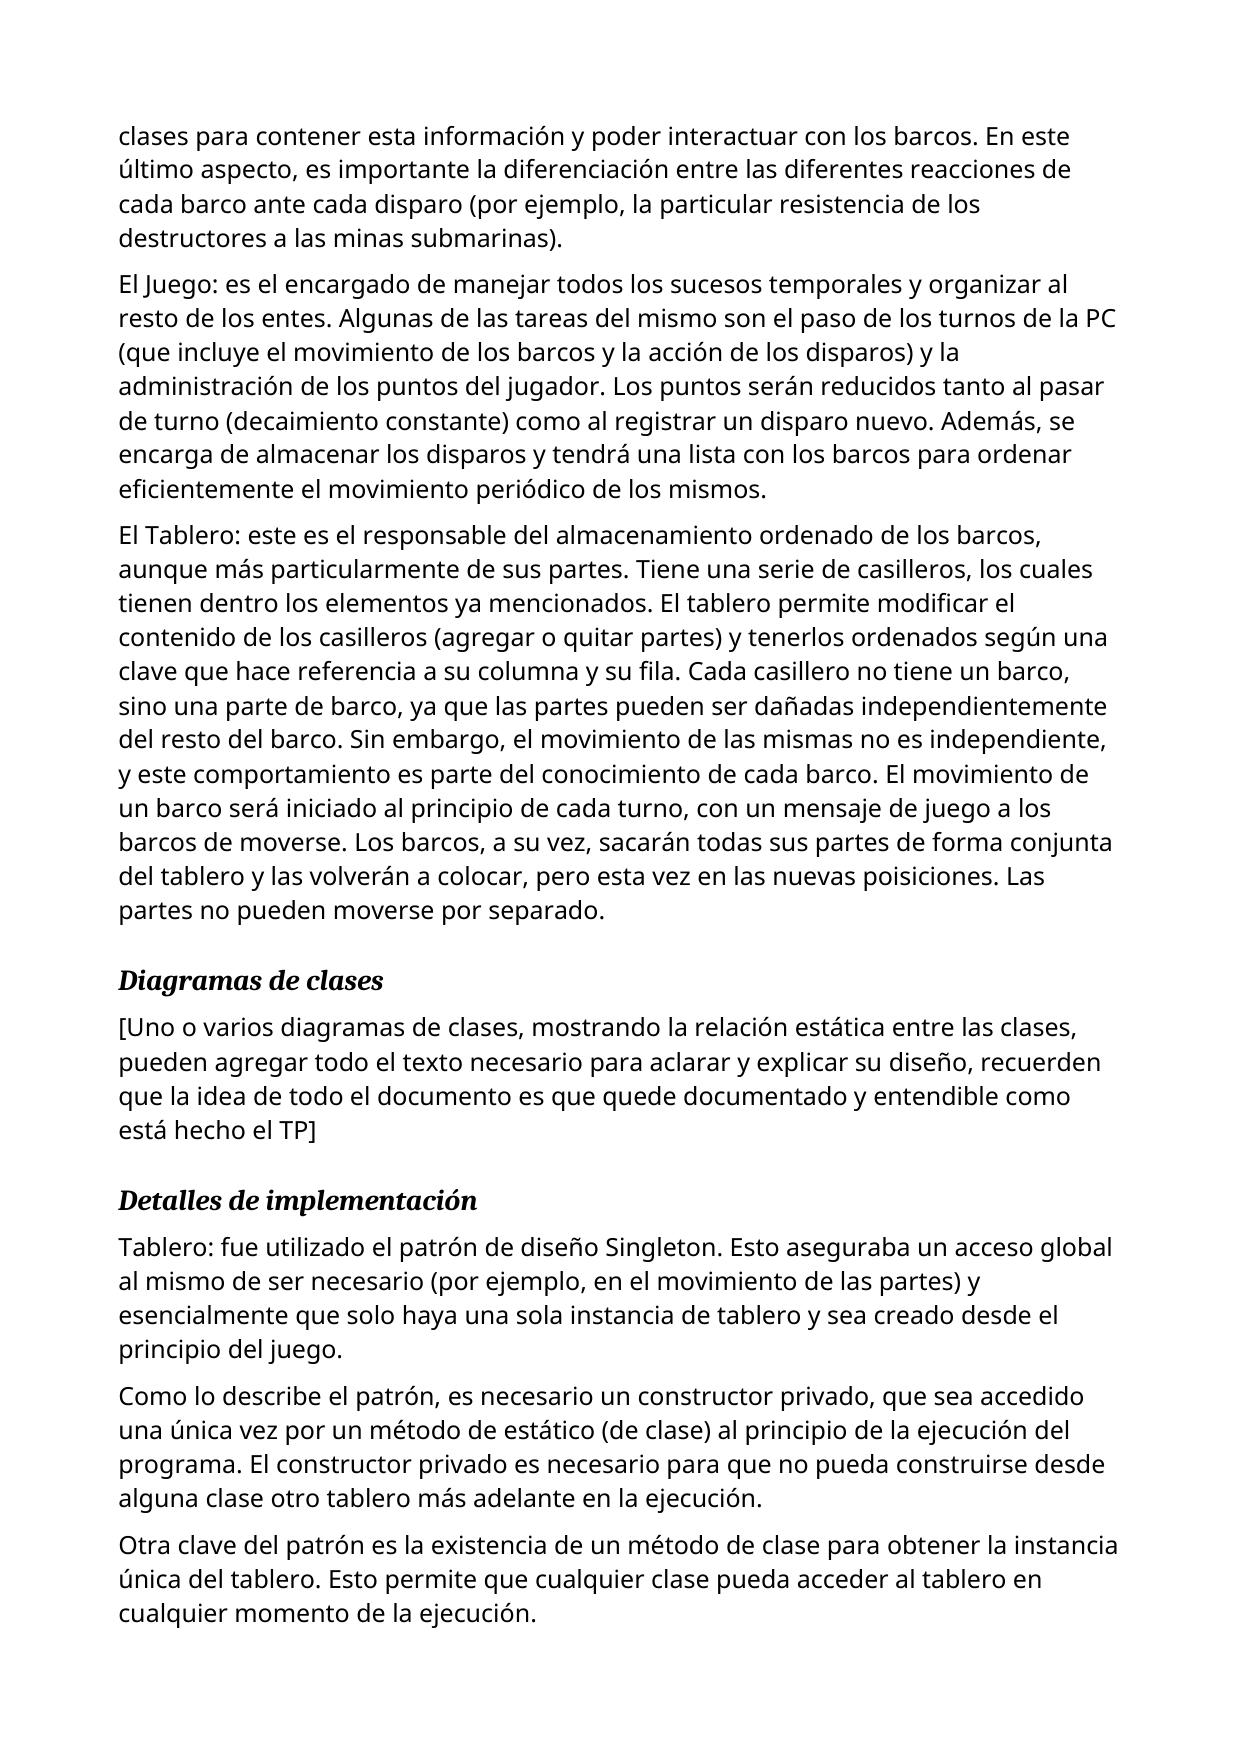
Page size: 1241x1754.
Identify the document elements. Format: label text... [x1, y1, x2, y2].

text clases para contener esta información y poder interactuar con los barcos. En este último aspecto, es importante la diferenciación entre las diferentes reacciones de cada barco ante cada disparo (por ejemplo, la particular resistencia de los destructores a las minas submarinas). [118, 118, 1122, 254]
text El Juego: es el encargado de manejar todos los sucesos temporales y organizar al resto de los entes. Algunas de las tareas del mismo son el paso de los turnos de la PC (que incluye el movimiento de los barcos y la acción de los disparos) y la administración de los puntos del jugador. Los puntos serán reducidos tanto al pasar de turno (decaimiento constante) como al registrar un disparo nuevo. Además, se encarga de almacenar los disparos y tendrá una lista con los barcos para ordenar eficientemente el movimiento periódico de los mismos. [118, 267, 1122, 505]
text Diagramas de clases [118, 964, 1122, 998]
text Detalles de implementación [118, 1184, 1122, 1217]
text Otra clave del patrón es la existencia de un método de clase para obtener la instancia única del tablero. Esto permite que cualquier clase pueda acceder al tablero en cualquier momento de la ejecución. [118, 1527, 1122, 1629]
text Tablero: fue utilizado el patrón de diseño Singleton. Esto aseguraba un acceso global al mismo de ser necesario (por ejemplo, en el movimiento de las partes) y esencialmente que solo haya una sola instancia de tablero y sea creado desde el principio del juego. [118, 1230, 1122, 1366]
text Como lo describe el patrón, es necesario un constructor privado, que sea accedido una única vez por un método de estático (de clase) al principio de la ejecución del programa. El constructor privado es necesario para que no pueda construirse desde alguna clase otro tablero más adelante en la ejecución. [118, 1379, 1122, 1515]
text El Tablero: este es el responsable del almacenamiento ordenado de los barcos, aunque más particularmente de sus partes. Tiene una serie de casilleros, los cuales tienen dentro los elementos ya mencionados. El tablero permite modificar el contenido de los casilleros (agregar o quitar partes) y tenerlos ordenados según una clave que hace referencia a su columna y su fila. Cada casillero no tiene un barco, sino una parte de barco, ya que las partes pueden ser dañadas independientemente del resto del barco. Sin embargo, el movimiento de las mismas no es independiente, y este comportamiento es parte del conocimiento de cada barco. El movimiento de un barco será iniciado al principio de cada turno, con un mensaje de juego a los barcos de moverse. Los barcos, a su vez, sacarán todas sus partes de forma conjunta del tablero y las volverán a colocar, pero esta vez en las nuevas poisiciones. Las partes no pueden moverse por separado. [118, 518, 1122, 927]
text [Uno o varios diagramas de clases, mostrando la relación estática entre las clases, pueden agregar todo el texto necesario para aclarar y explicar su diseño, recuerden que la idea de todo el documento es que quede documentado y entendible como está hecho el TP] [118, 1010, 1122, 1146]
